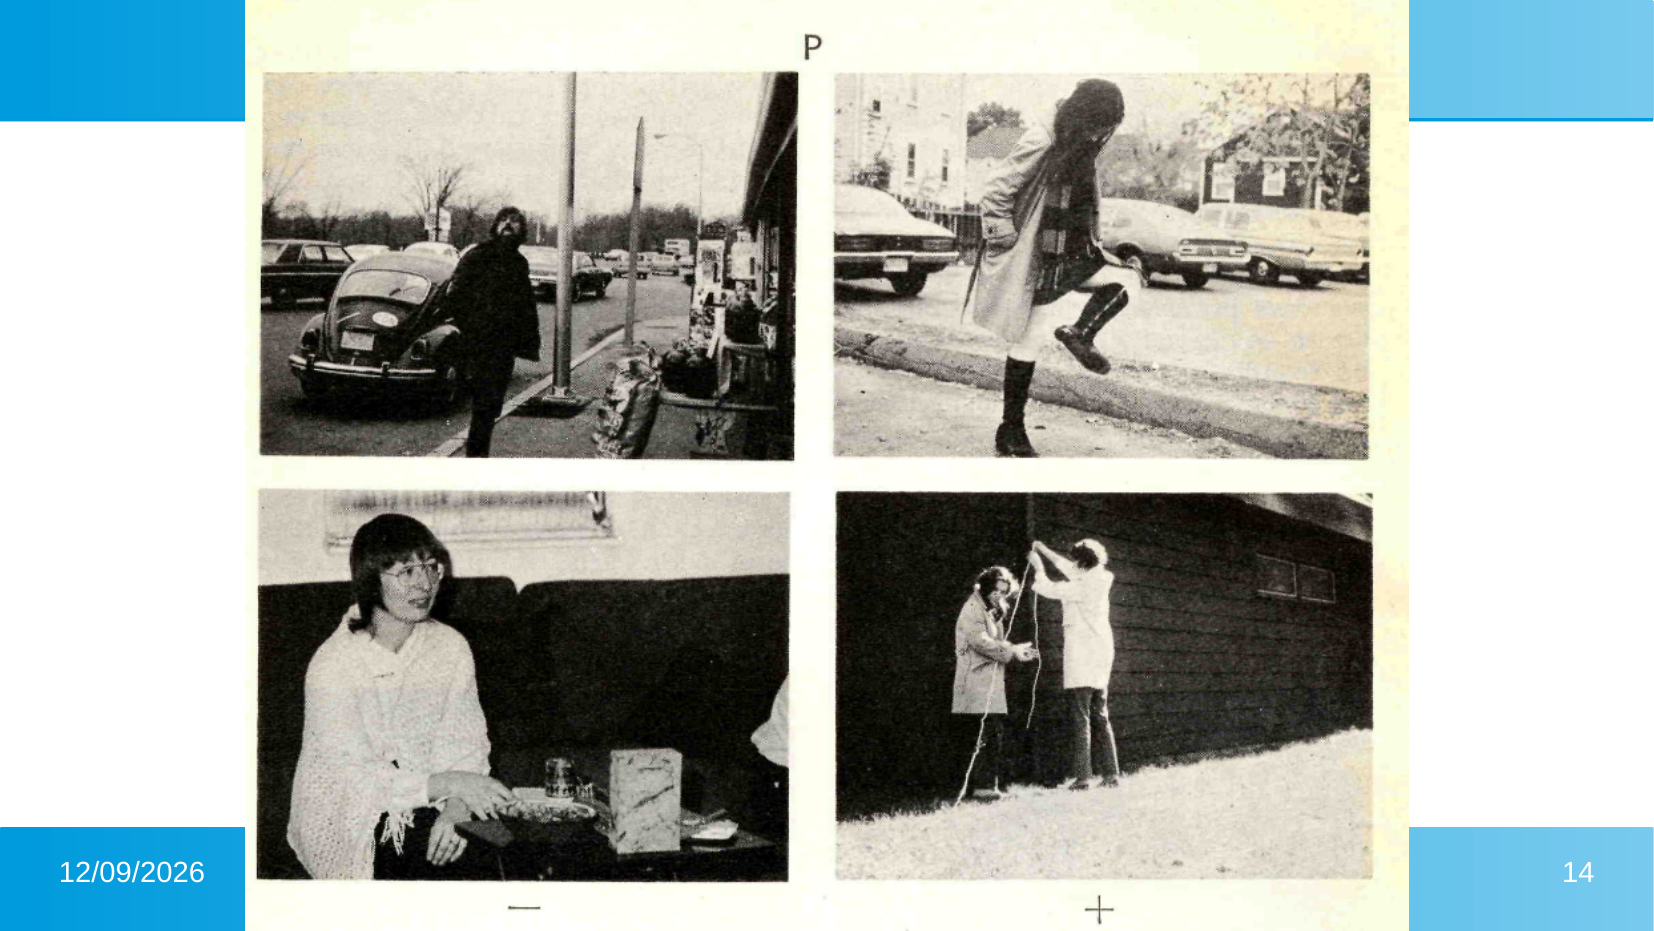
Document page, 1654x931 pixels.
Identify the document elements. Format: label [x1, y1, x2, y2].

picture [245, 0, 1409, 931]
